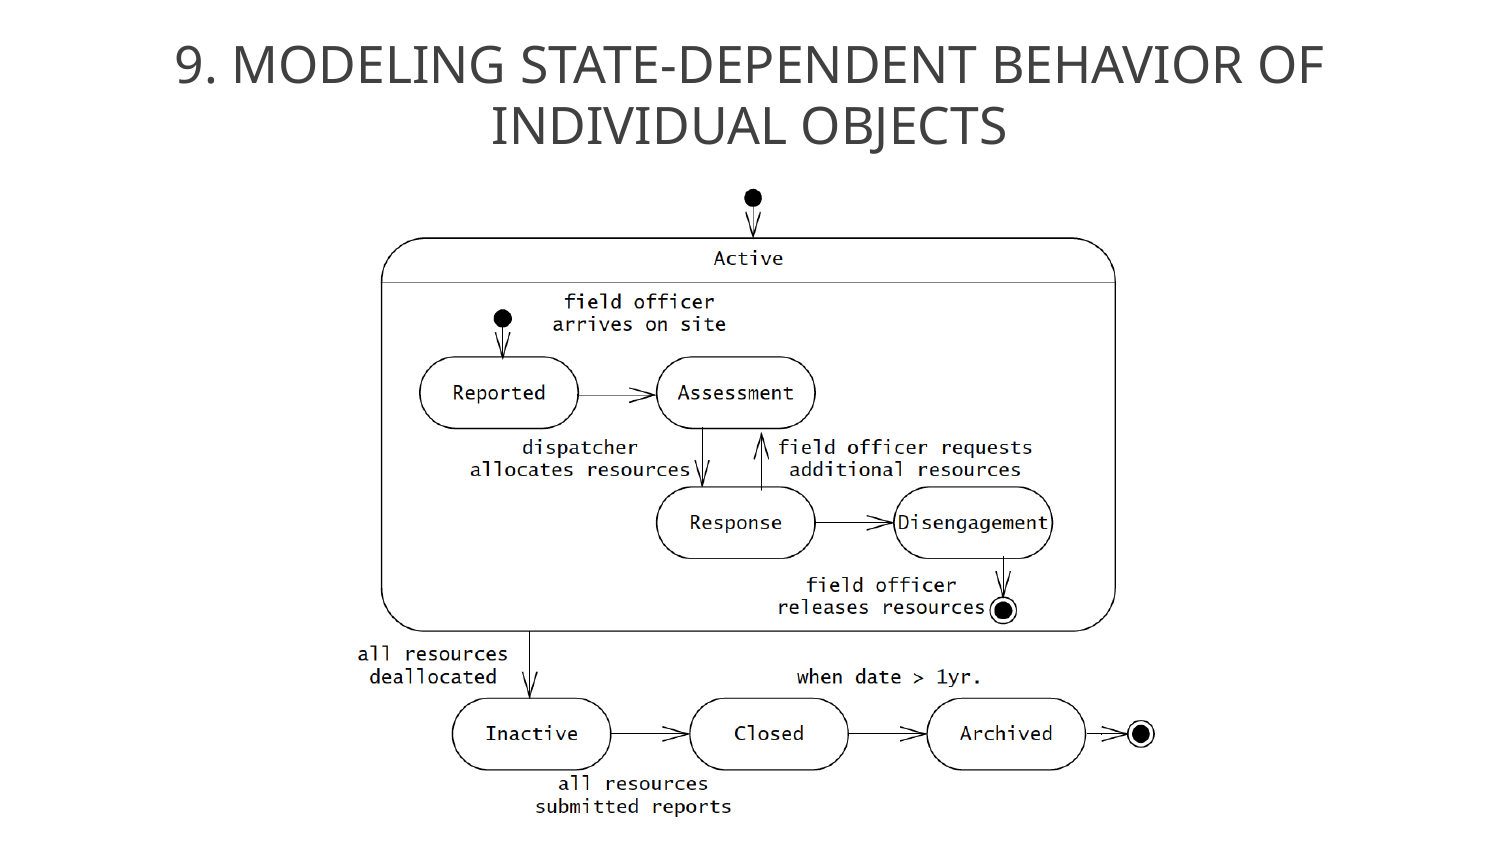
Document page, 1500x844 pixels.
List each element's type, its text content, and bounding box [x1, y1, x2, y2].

title 9. Modeling state-dependent behavior of individual objects [75, 23, 1425, 164]
picture [335, 184, 1175, 823]
